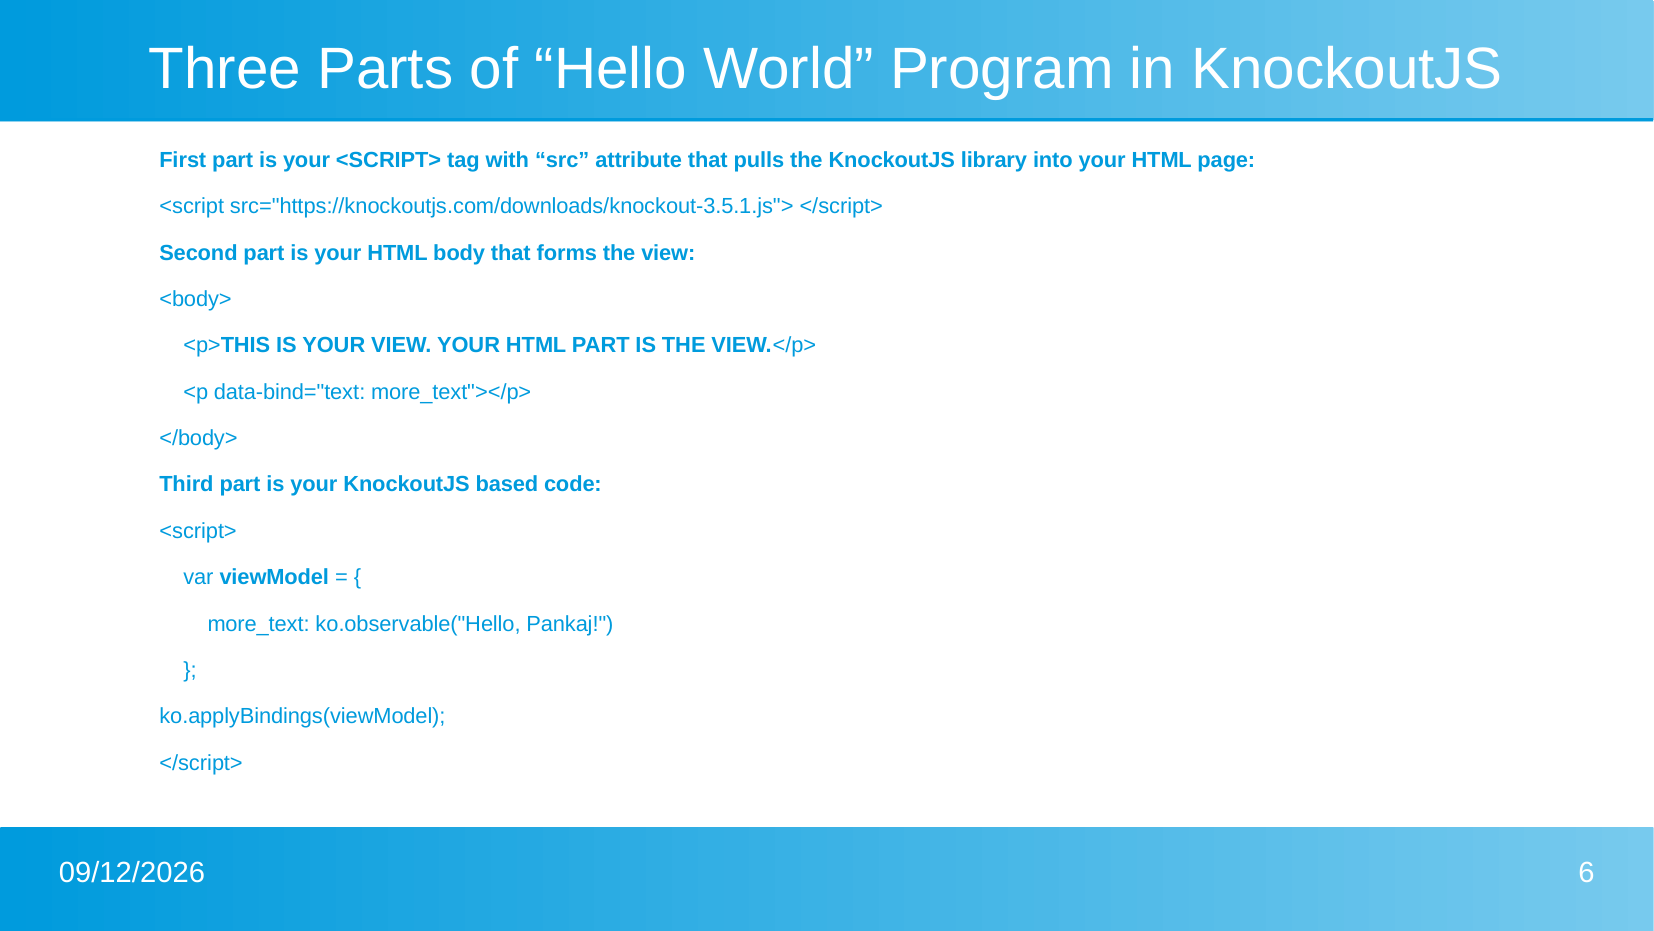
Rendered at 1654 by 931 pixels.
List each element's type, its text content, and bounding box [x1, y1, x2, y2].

list First part is your <SCRIPT> tag with “src” attribute that pulls the KnockoutJS library into your HTML page: <script src="https://knockoutjs.com/downloads/knockout-3.5.1.js"> </script> Second part is your HTML body that forms the view: <body> <p>THIS IS YOUR VIEW. YOUR HTML PART IS THE VIEW.</p> <p data-bind="text: more_text"></p> </body> Third part is your KnockoutJS based code: <script> var viewModel = { more_text: ko.observable("Hello, Pankaj!") }; ko.applyBindings(viewModel); </script> [88, 147, 1625, 739]
title Three Parts of “Hello World” Program in KnockoutJS [59, 36, 1595, 102]
